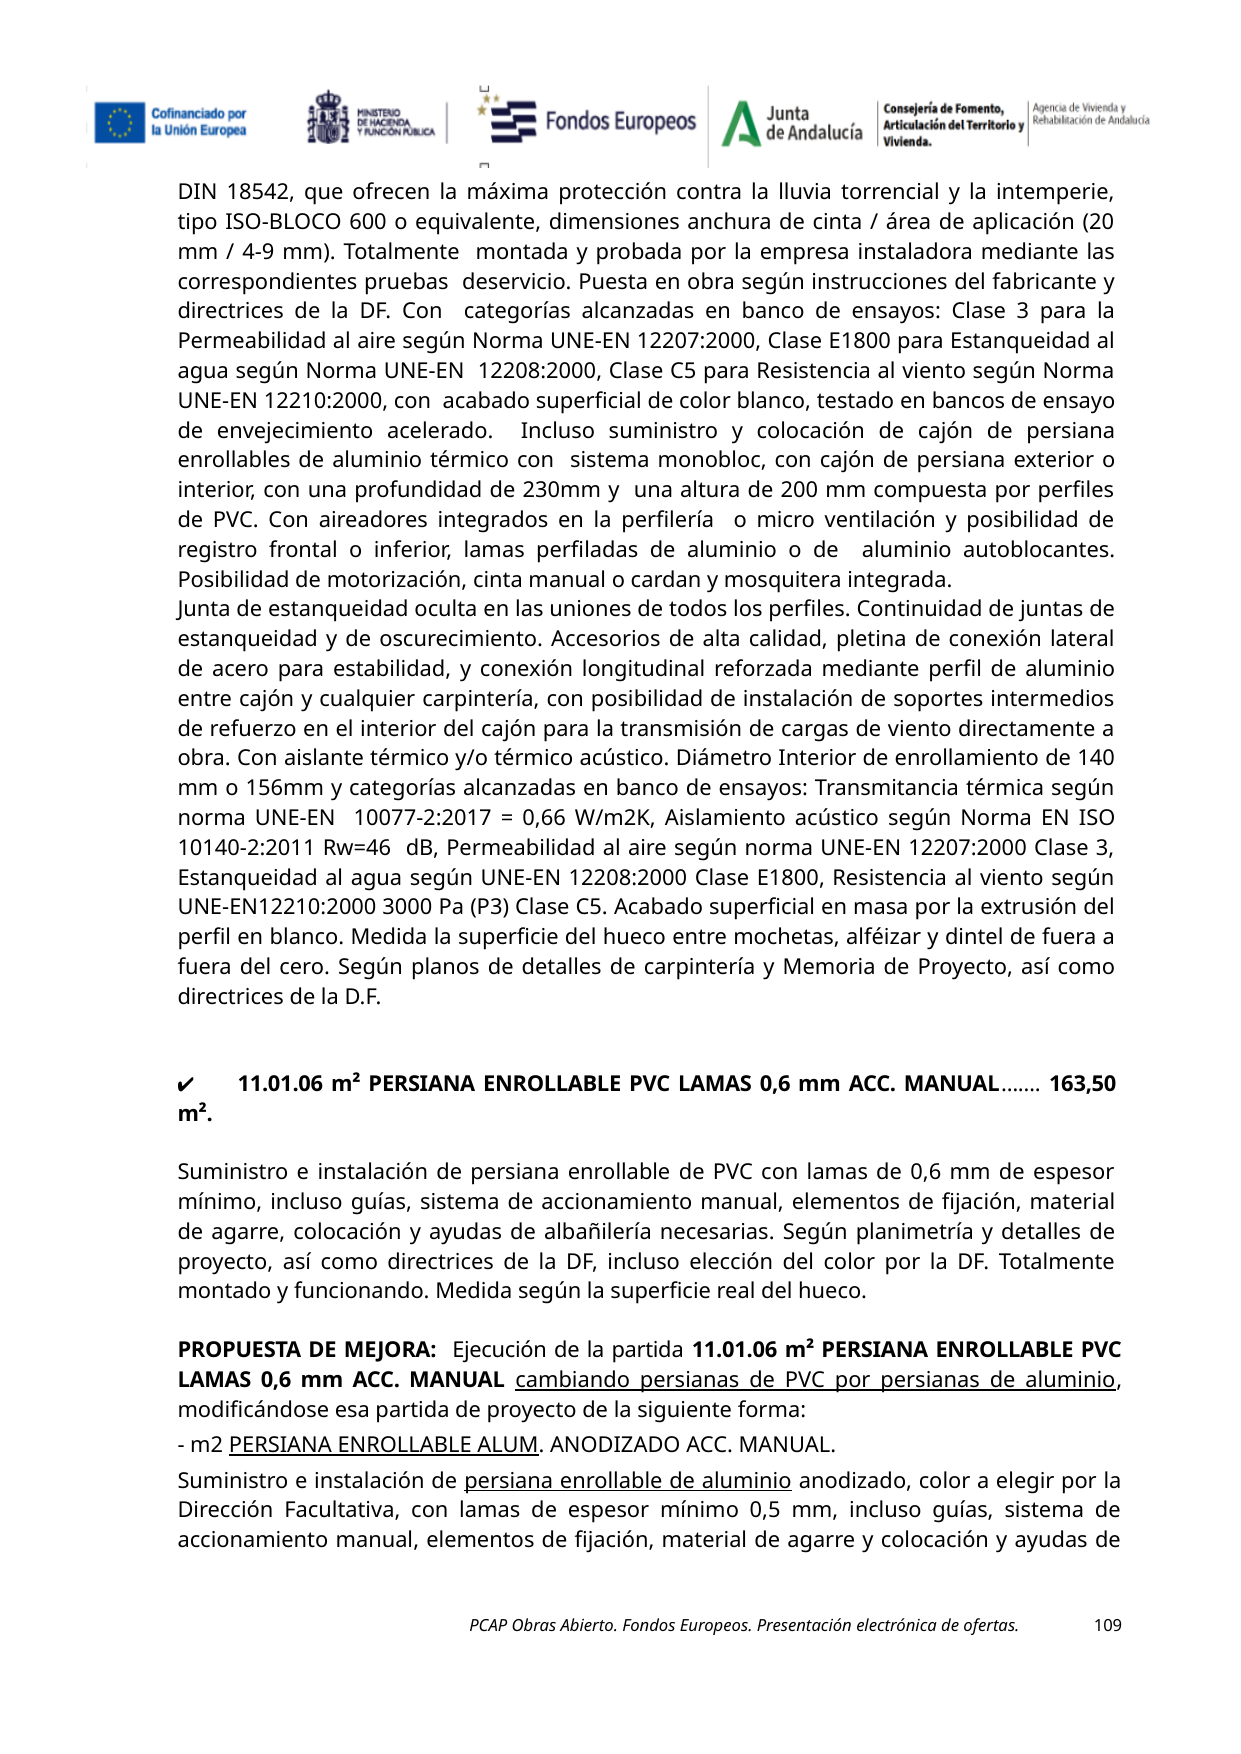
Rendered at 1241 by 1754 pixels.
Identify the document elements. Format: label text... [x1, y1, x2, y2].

picture [86, 81, 1164, 168]
text Junta de estanqueidad oculta en las uniones de todos los perfiles. Continuidad de juntas de estanqueidad y de oscurecimiento. Accesorios de alta calidad, pletina de conexión lateral de acero para estabilidad, y conexión longitudinal reforzada mediante perfil de aluminio entre cajón y cualquier carpintería, con posibilidad de instalación de soportes intermedios de refuerzo en el interior del cajón para la transmisión de cargas de viento directamente a obra. Con aislante térmico y/o térmico acústico. Diámetro Interior de enrollamiento de 140 mm o 156mm y categorías alcanzadas en banco de ensayos: Transmitancia térmica según norma UNE-EN 10077-2:2017 = 0,66 W/m2K, Aislamiento acústico según Norma EN ISO 10140-2:2011 Rw=46 dB, Permeabilidad al aire según norma UNE-EN 12207:2000 Clase 3, Estanqueidad al agua según UNE-EN 12208:2000 Clase E1800, Resistencia al viento según UNE-EN12210:2000 3000 Pa (P3) Clase C5. Acabado superficial en masa por la extrusión del perfil en blanco. Medida la superficie del hueco entre mochetas, alféizar y dintel de fuera a fuera del cero. Según planos de detalles de carpintería y Memoria de Proyecto, así como directrices de la D.F. [177, 593, 1116, 1011]
text Suministro e instalación de persiana enrollable de aluminio anodizado, color a elegir por la Dirección Facultativa, con lamas de espesor mínimo 0,5 mm, incluso guías, sistema de accionamiento manual, elementos de fijación, material de agarre y colocación y ayudas de [177, 1465, 1122, 1554]
list PROPUESTA DE MEJORA: Ejecución de la partida 11.01.06 m² PERSIANA ENROLLABLE PVC LAMAS 0,6 mm ACC. MANUAL cambiando persianas de PVC por persianas de aluminio, modificándose esa partida de proyecto de la siguiente forma: [177, 1334, 1122, 1423]
text Suministro e instalación de persiana enrollable de PVC con lamas de 0,6 mm de espesor mínimo, incluso guías, sistema de accionamiento manual, elementos de fijación, material de agarre, colocación y ayudas de albañilería necesarias. Según planimetría y detalles de proyecto, así como directrices de la DF, incluso elección del color por la DF. Totalmente montado y funcionando. Medida según la superficie real del hueco. [177, 1156, 1116, 1305]
text DIN 18542, que ofrecen la máxima protección contra la lluvia torrencial y la intemperie, tipo ISO-BLOCO 600 o equivalente, dimensiones anchura de cinta / área de aplicación (20 mm / 4-9 mm). Totalmente montada y probada por la empresa instaladora mediante las correspondientes pruebas deservicio. Puesta en obra según instrucciones del fabricante y directrices de la DF. Con categorías alcanzadas en banco de ensayos: Clase 3 para la Permeabilidad al aire según Norma UNE-EN 12207:2000, Clase E1800 para Estanqueidad al agua según Norma UNE-EN 12208:2000, Clase C5 para Resistencia al viento según Norma UNE-EN 12210:2000, con acabado superficial de color blanco, testado en bancos de ensayo de envejecimiento acelerado. Incluso suministro y colocación de cajón de persiana enrollables de aluminio térmico con sistema monobloc, con cajón de persiana exterior o interior, con una profundidad de 230mm y una altura de 200 mm compuesta por perfiles de PVC. Con aireadores integrados en la perfilería o micro ventilación y posibilidad de registro frontal o inferior, lamas perfiladas de aluminio o de aluminio autoblocantes. Posibilidad de motorización, cinta manual o cardan y mosquitera integrada. [177, 176, 1116, 593]
list 11.01.06 m² PERSIANA ENROLLABLE PVC LAMAS 0,6 mm ACC. MANUAL……. 163,50 m². [177, 1068, 1116, 1128]
text - m2 PERSIANA ENROLLABLE ALUM. ANODIZADO ACC. MANUAL. [177, 1429, 1122, 1459]
